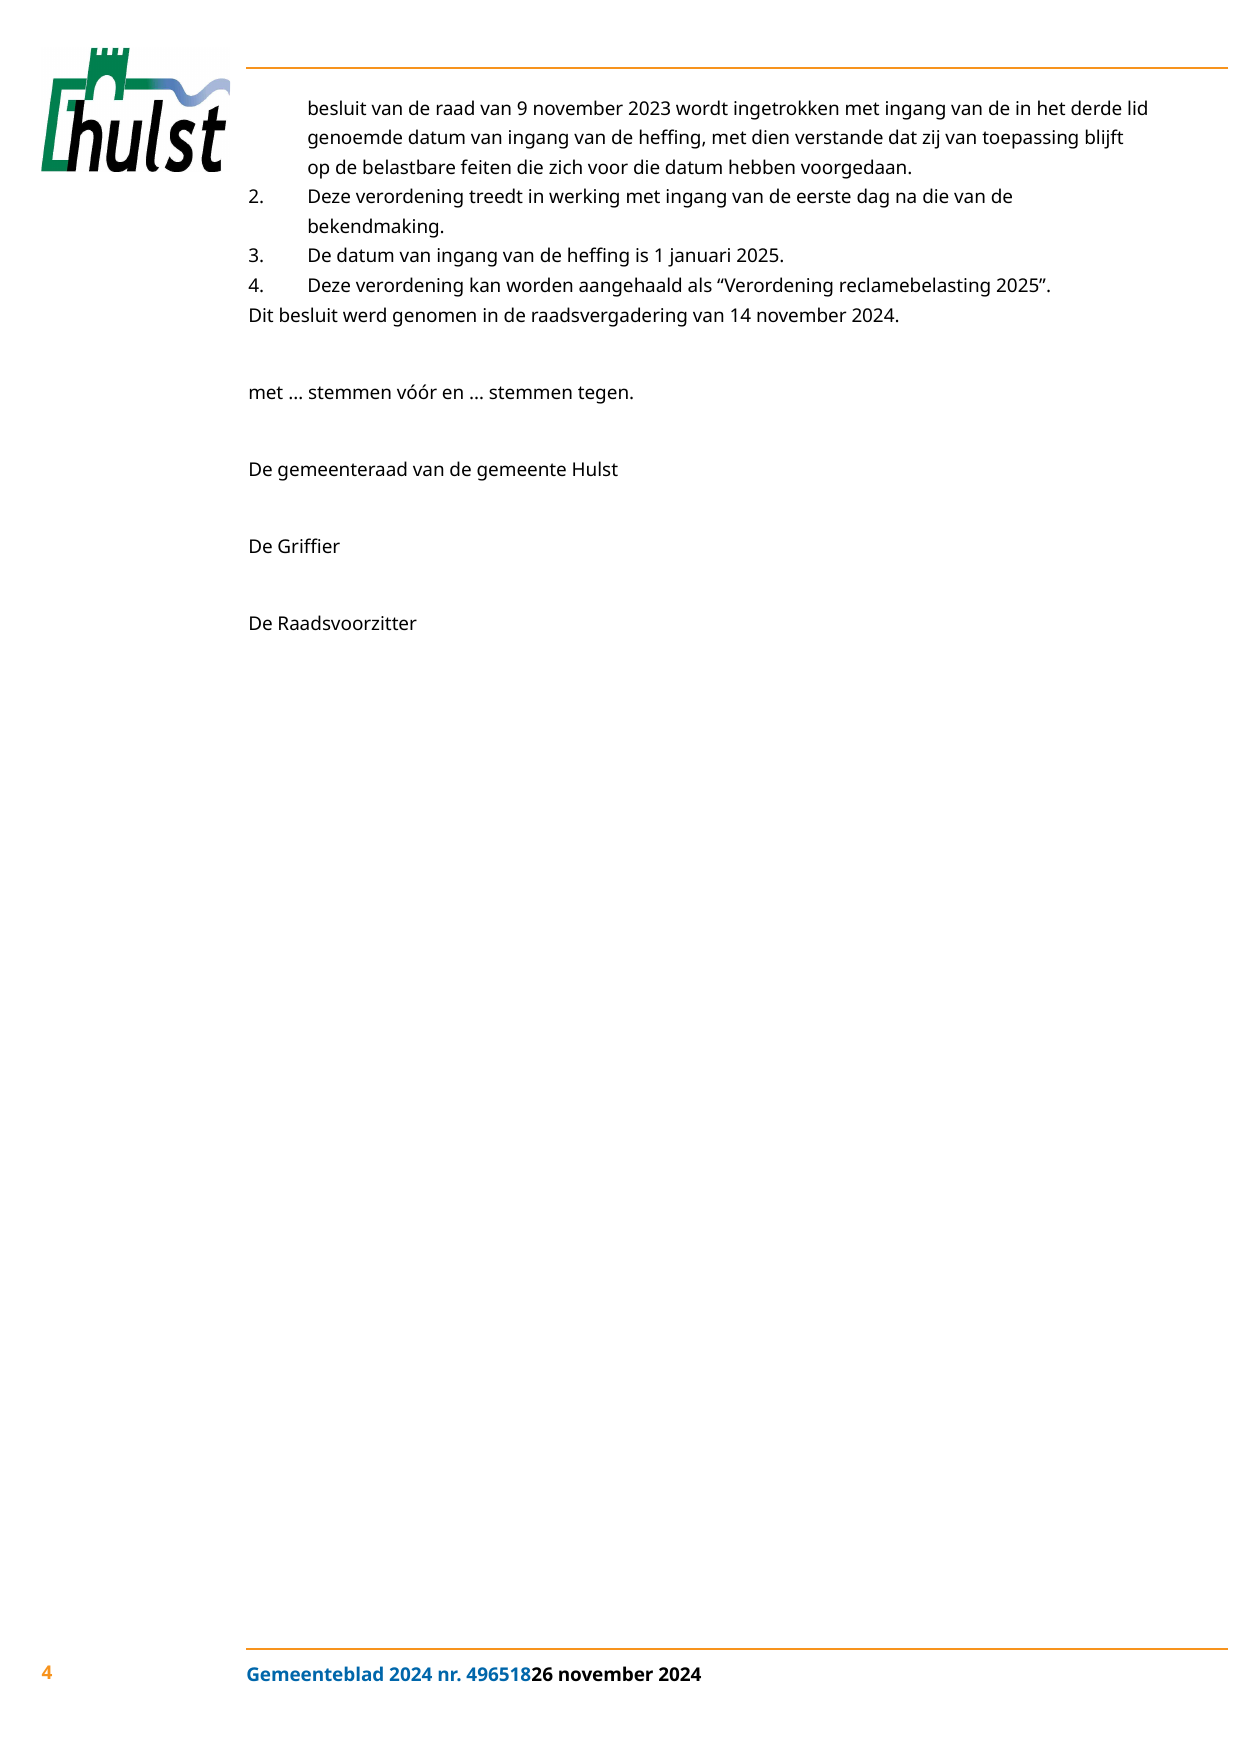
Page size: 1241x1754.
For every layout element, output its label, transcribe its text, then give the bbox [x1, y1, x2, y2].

list Deze verordening kan worden aangehaald als “Verordening reclamebelasting 2025”. [248, 272, 1152, 298]
text De Griffier [248, 533, 1152, 559]
text De Raadsvoorzitter [248, 611, 1152, 636]
list De datum van ingang van de heffing is 1 januari 2025. [248, 243, 1152, 268]
text met … stemmen vóór en … stemmen tegen. [248, 379, 1152, 405]
list Deze verordening treedt in werking met ingang van de eerste dag na die van de bekendmaking. [248, 183, 1152, 239]
list besluit van de raad van 9 november 2023 wordt ingetrokken met ingang van de in het derde lid genoemde datum van ingang van de heffing, met dien verstande dat zij van toepassing blijft op de belastbare feiten die zich voor die datum hebben voorgedaan. [248, 95, 1152, 180]
text Dit besluit werd genomen in de raadsvergadering van 14 november 2024. [248, 302, 1152, 328]
text De gemeenteraad van de gemeente Hulst [248, 456, 1152, 482]
picture [41, 47, 231, 172]
